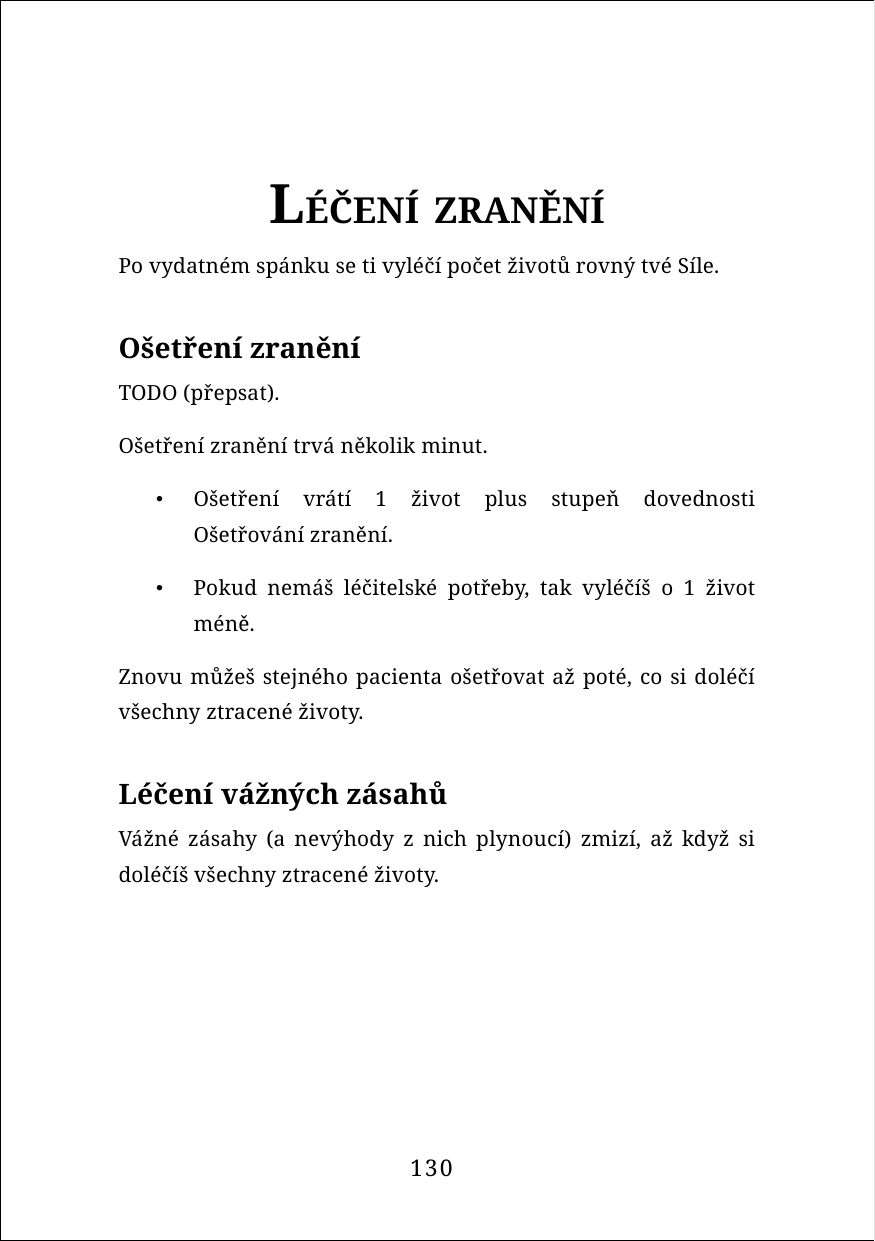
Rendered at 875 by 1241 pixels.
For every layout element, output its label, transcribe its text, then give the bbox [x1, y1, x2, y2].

text TODO (přepsat). [118, 378, 756, 406]
text Vážné zásahy (a nevýhody z nich plynoucí) zmizí, až když si doléčíš všechny ztracené životy. [118, 824, 756, 888]
text Ošetření zranění trvá několik minut. [118, 431, 756, 460]
subtitle Ošetření zranění [118, 328, 756, 366]
text Po vydatném spánku se ti vyléčí počet životů rovný tvé Síle. [118, 251, 756, 279]
list Pokud nemáš léčitelské potřeby, tak vyléčíš o 1 život méně. [156, 573, 756, 637]
list Ošetření vrátí 1 život plus stupeň dovednosti Ošetřování zranění. [156, 484, 756, 548]
subtitle Léčení zranění [118, 166, 756, 239]
subtitle Léčení vážných zásahů [118, 774, 756, 813]
text Znovu můžeš stejného pacienta ošetřovat až poté, co si doléčí všechny ztracené životy. [118, 662, 756, 726]
